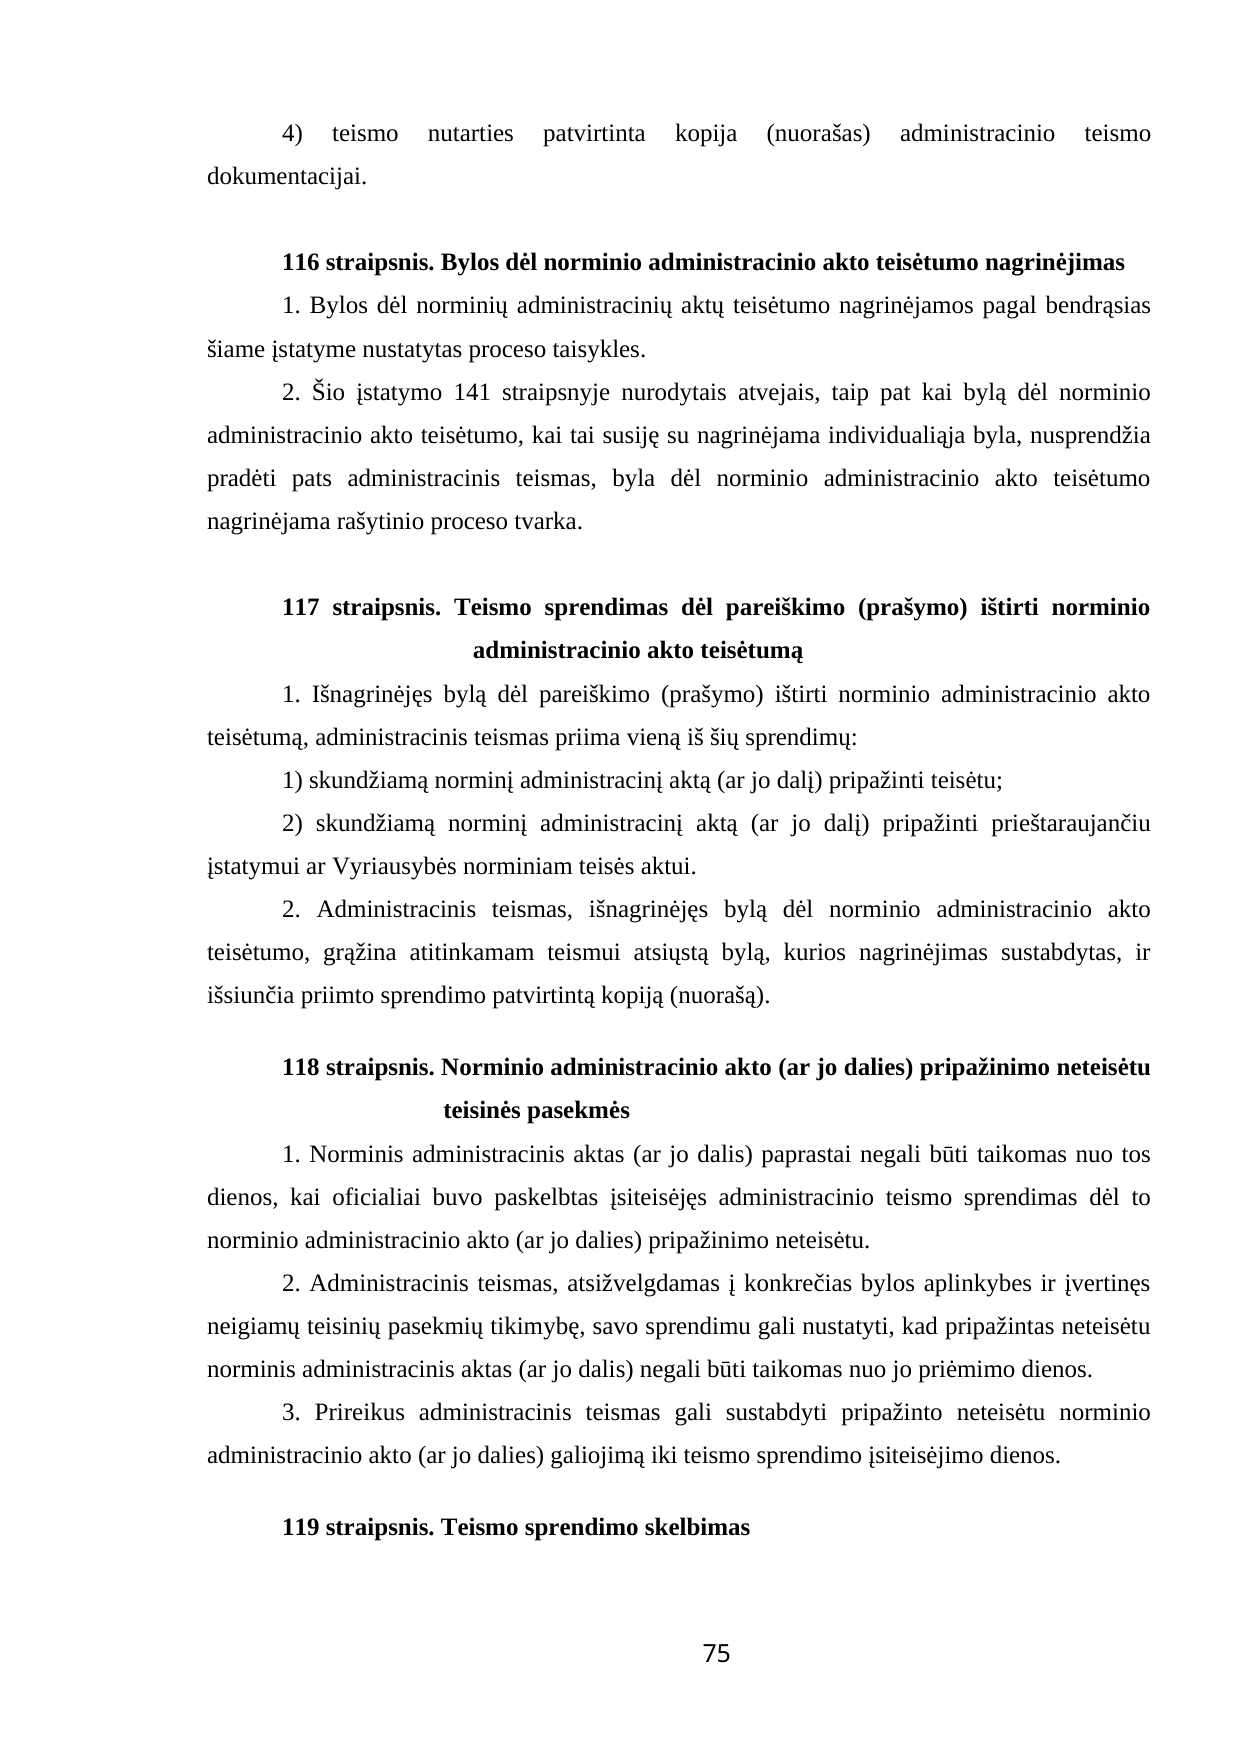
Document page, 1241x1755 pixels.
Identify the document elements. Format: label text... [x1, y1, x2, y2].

text 3. Prireikus administracinis teismas gali sustabdyti pripažinto neteisėtu norminio administracinio akto (ar jo dalies) galiojimą iki teismo sprendimo įsiteisėjimo dienos. [207, 1397, 1152, 1469]
text 2. Administracinis teismas, išnagrinėjęs bylą dėl norminio administracinio akto teisėtumo, grąžina atitinkamam teismui atsiųstą bylą, kurios nagrinėjimas sustabdytas, ir išsiunčia priimto sprendimo patvirtintą kopiją (nuorašą). [207, 894, 1152, 1009]
text 2) skundžiamą norminį administracinį aktą (ar jo dalį) pripažinti prieštaraujančiu įstatymui ar Vyriausybės norminiam teisės aktui. [207, 808, 1152, 880]
text 4) teismo nutarties patvirtinta kopija (nuorašas) administracinio teismo dokumentacijai. [207, 118, 1152, 190]
text 1. Išnagrinėjęs bylą dėl pareiškimo (prašymo) ištirti norminio administracinio akto teisėtumą, administracinis teismas priima vieną iš šių sprendimų: [207, 679, 1152, 751]
text 1. Bylos dėl norminių administracinių aktų teisėtumo nagrinėjamos pagal bendrąsias šiame įstatyme nustatytas proceso taisykles. [207, 291, 1152, 362]
text 119 straipsnis. Teismo sprendimo skelbimas [207, 1512, 1152, 1541]
text 2. Administracinis teismas, atsižvelgdamas į konkrečias bylos aplinkybes ir įvertinęs neigiamų teisinių pasekmių tikimybę, savo sprendimu gali nustatyti, kad pripažintas neteisėtu norminis administracinis aktas (ar jo dalis) negali būti taikomas nuo jo priėmimo dienos. [207, 1268, 1152, 1383]
text 116 straipsnis. Bylos dėl norminio administracinio akto teisėtumo nagrinėjimas [207, 247, 1152, 276]
text 118 straipsnis. Norminio administracinio akto (ar jo dalies) pripažinimo neteisėtu teisinės pasekmės [282, 1052, 1152, 1124]
text 117 straipsnis. Teismo sprendimas dėl pareiškimo (prašymo) ištirti norminio administracinio akto teisėtumą [282, 592, 1152, 664]
text 2. Šio įstatymo 141 straipsnyje nurodytais atvejais, taip pat kai bylą dėl norminio administracinio akto teisėtumo, kai tai susiję su nagrinėjama individualiąja byla, nusprendžia pradėti pats administracinis teismas, byla dėl norminio administracinio akto teisėtumo nagrinėjama rašytinio proceso tvarka. [207, 377, 1152, 535]
text 1. Norminis administracinis aktas (ar jo dalis) paprastai negali būti taikomas nuo tos dienos, kai oficialiai buvo paskelbtas įsiteisėjęs administracinio teismo sprendimas dėl to norminio administracinio akto (ar jo dalies) pripažinimo neteisėtu. [207, 1139, 1152, 1254]
text 1) skundžiamą norminį administracinį aktą (ar jo dalį) pripažinti teisėtu; [207, 765, 1152, 794]
